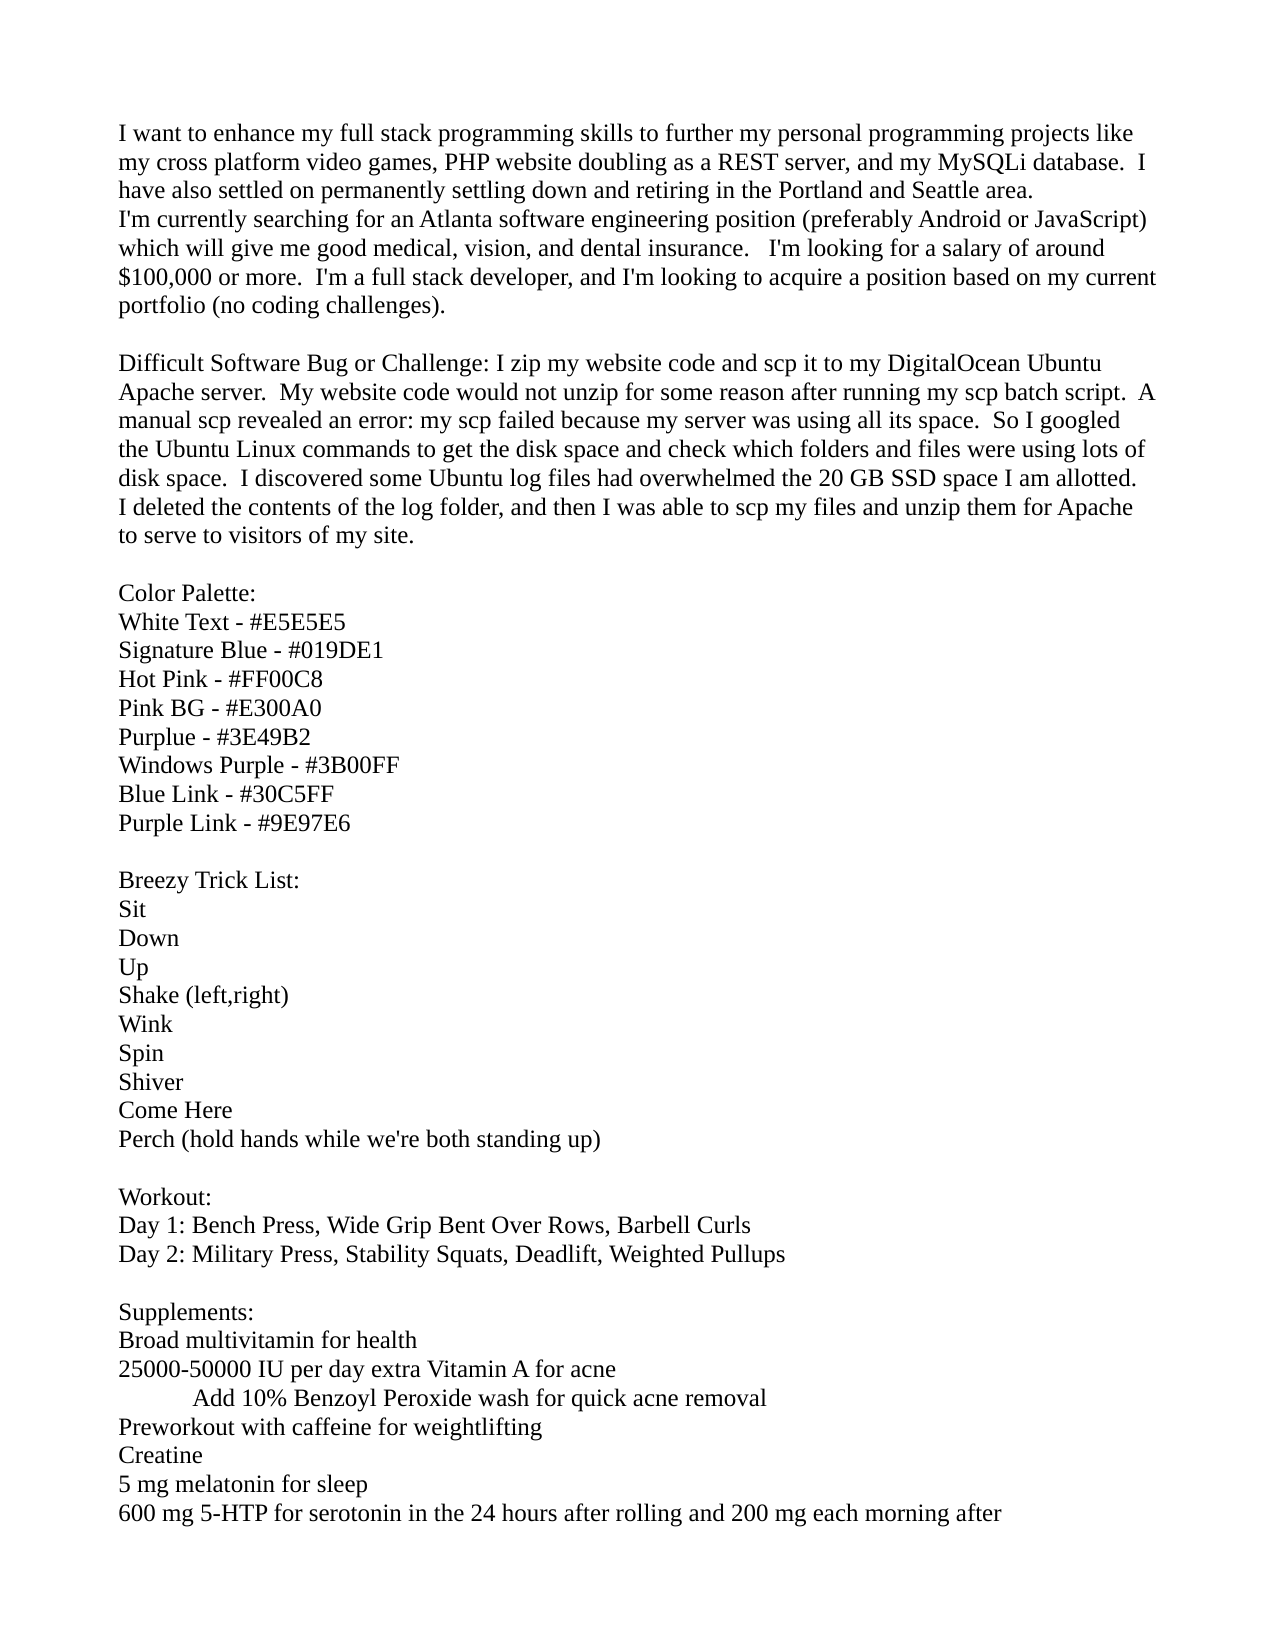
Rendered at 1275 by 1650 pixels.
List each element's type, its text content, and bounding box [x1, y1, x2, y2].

text Spin [118, 1038, 1157, 1067]
text Wink [118, 1009, 1157, 1038]
text Preworkout with caffeine for weightlifting [118, 1412, 1157, 1441]
text Add 10% Benzoyl Peroxide wash for quick acne removal [118, 1383, 1157, 1412]
text Sit [118, 894, 1157, 923]
text Signature Blue - #019DE1 [118, 636, 1157, 664]
text Up [118, 952, 1157, 981]
text Perch (hold hands while we're both standing up) [118, 1124, 1157, 1153]
text I want to enhance my full stack programming skills to further my personal programming projects like my cross platform video games, PHP website doubling as a REST server, and my MySQLi database. I have also settled on permanently settling down and retiring in the Portland and Seattle area. [118, 118, 1157, 204]
text 5 mg melatonin for sleep [118, 1469, 1157, 1498]
text Shake (left,right) [118, 981, 1157, 1009]
text Breezy Trick List: [118, 866, 1157, 894]
text Shiver [118, 1067, 1157, 1096]
text Down [118, 923, 1157, 952]
text Purple Link - #9E97E6 [118, 808, 1157, 837]
text Pink BG - #E300A0 [118, 693, 1157, 722]
text Come Here [118, 1096, 1157, 1124]
text Broad multivitamin for health [118, 1326, 1157, 1354]
text Blue Link - #30C5FF [118, 779, 1157, 808]
text Purplue - #3E49B2 [118, 722, 1157, 751]
text Windows Purple - #3B00FF [118, 751, 1157, 779]
text Supplements: [118, 1297, 1157, 1326]
text 25000-50000 IU per day extra Vitamin A for acne [118, 1354, 1157, 1383]
text White Text - #E5E5E5 [118, 607, 1157, 636]
text Day 1: Bench Press, Wide Grip Bent Over Rows, Barbell Curls [118, 1211, 1157, 1239]
text 600 mg 5-HTP for serotonin in the 24 hours after rolling and 200 mg each morning after [118, 1498, 1157, 1527]
text I'm currently searching for an Atlanta software engineering position (preferably Android or JavaScript) which will give me good medical, vision, and dental insurance. I'm looking for a salary of around $100,000 or more. I'm a full stack developer, and I'm looking to acquire a position based on my current portfolio (no coding challenges). [118, 204, 1157, 319]
text Color Palette: [118, 578, 1157, 607]
text Workout: [118, 1182, 1157, 1211]
text Creatine [118, 1441, 1157, 1469]
text Day 2: Military Press, Stability Squats, Deadlift, Weighted Pullups [118, 1239, 1157, 1268]
text Hot Pink - #FF00C8 [118, 664, 1157, 693]
text Difficult Software Bug or Challenge: I zip my website code and scp it to my DigitalOcean Ubuntu Apache server. My website code would not unzip for some reason after running my scp batch script. A manual scp revealed an error: my scp failed because my server was using all its space. So I googled the Ubuntu Linux commands to get the disk space and check which folders and files were using lots of disk space. I discovered some Ubuntu log files had overwhelmed the 20 GB SSD space I am allotted. I deleted the contents of the log folder, and then I was able to scp my files and unzip them for Apache to serve to visitors of my site. [118, 348, 1157, 549]
